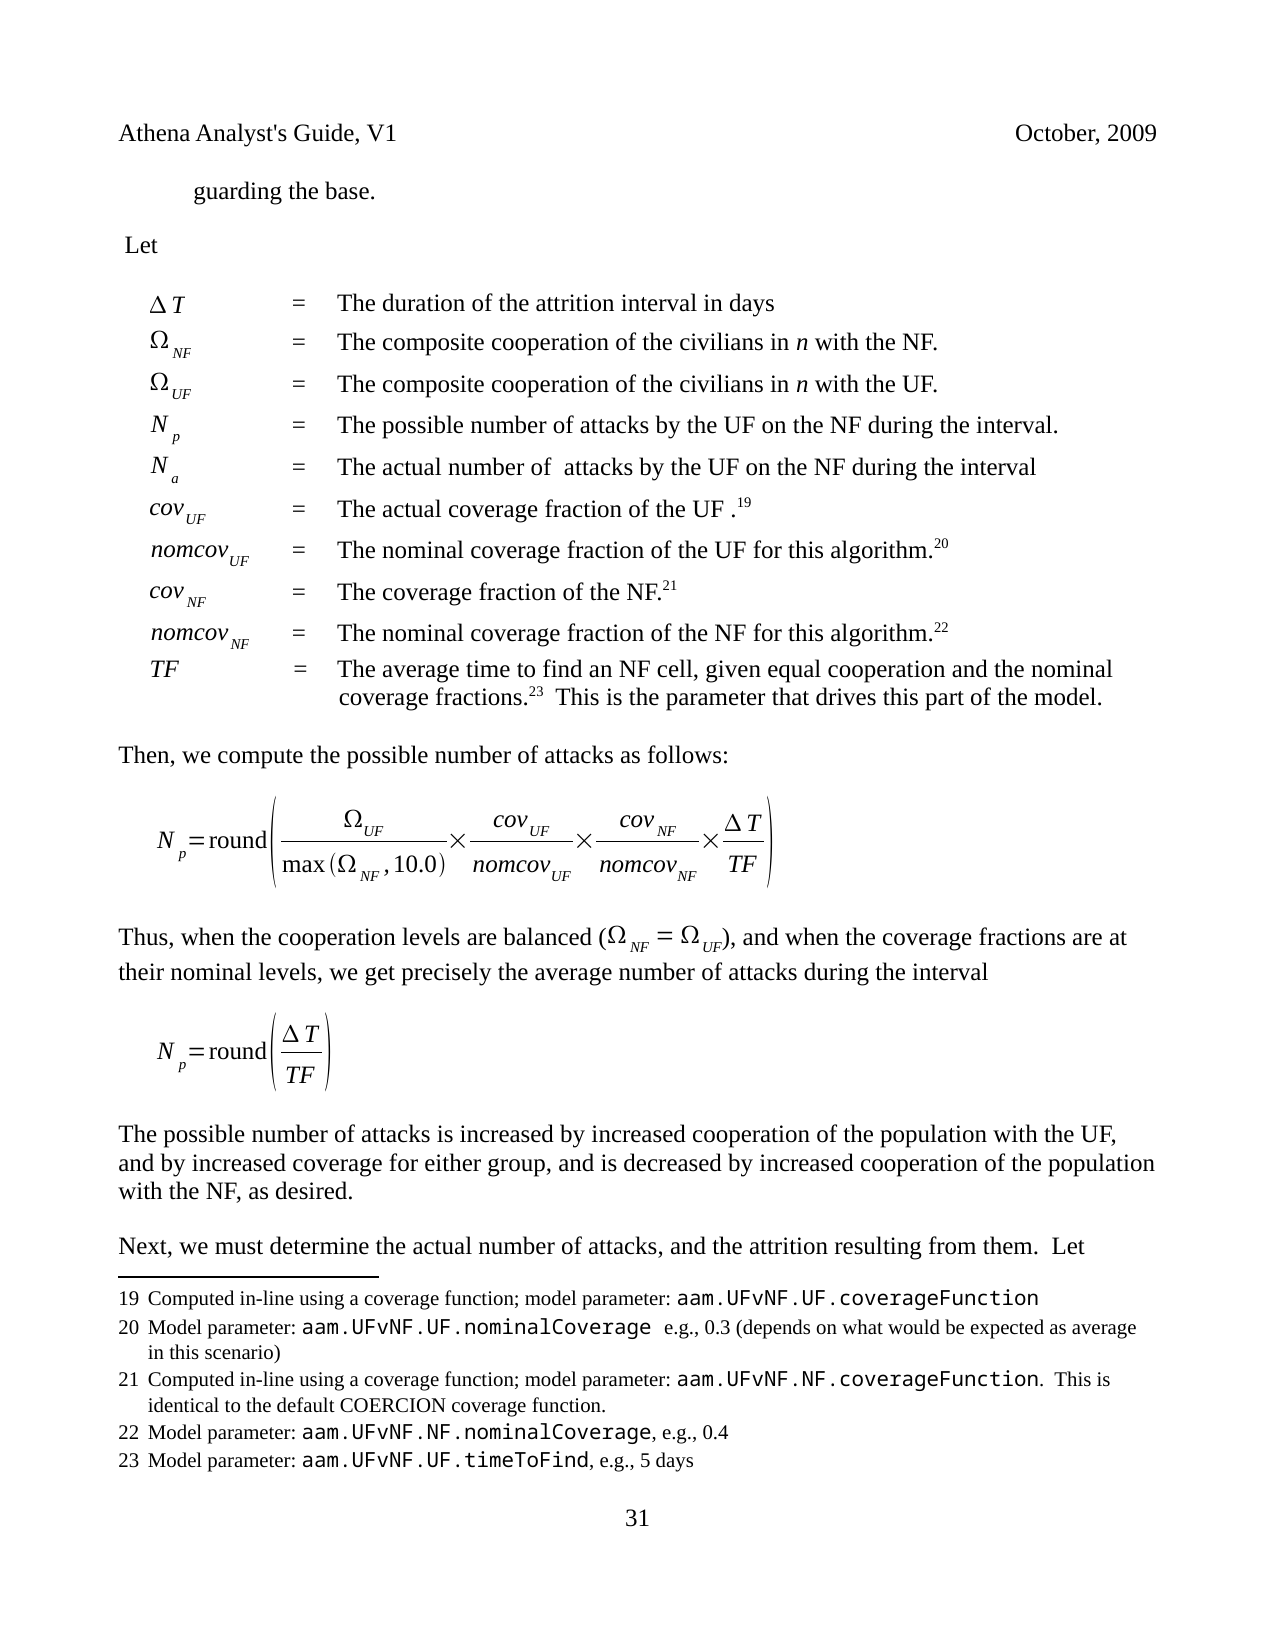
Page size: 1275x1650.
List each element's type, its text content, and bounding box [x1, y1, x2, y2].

text = The coverage fraction of the NF. [149, 571, 1157, 612]
text = The possible number of attacks by the UF on the NF during the interval. [149, 404, 1157, 446]
text = The composite cooperation of the civilians in n with the UF. [149, 362, 1157, 404]
text Model parameter: aam.UFvNF.UF.nominalCoverage e.g., 0.3 (depends on what would be expected as average in this scenario) [118, 1312, 1157, 1364]
text Model parameter: aam.UFvNF.NF.nominalCoverage, e.g., 0.4 [118, 1417, 1157, 1445]
text Let [118, 231, 1157, 259]
list guarding the base. [156, 176, 1157, 205]
text Next, we must determine the actual number of attacks, and the attrition resulting from them. Let [118, 1231, 1157, 1259]
text Computed in-line using a coverage function; model parameter: aam.UFvNF.UF.coverageFunction [118, 1283, 1157, 1312]
text = The actual number of attacks by the UF on the NF during the interval [149, 446, 1157, 487]
text = The nominal coverage fraction of the NF for this algorithm. [149, 612, 1157, 654]
text Computed in-line using a coverage function; model parameter: aam.UFvNF.NF.coverageFunction. This is identical to the default COERCION coverage function. [118, 1364, 1157, 1417]
text = The duration of the attrition interval in days [149, 285, 1157, 321]
text = The actual coverage fraction of the UF . [149, 487, 1157, 529]
text = The nominal coverage fraction of the UF for this algorithm. [149, 529, 1157, 571]
text Model parameter: aam.UFvNF.UF.timeToFind, e.g., 5 days [118, 1445, 1157, 1474]
text = The composite cooperation of the civilians in n with the NF. [149, 321, 1157, 362]
text TF = The average time to find an NF cell, given equal cooperation and the nominal coverage fractions. This is the parameter that drives this part of the model. [149, 654, 1157, 711]
text The possible number of attacks is increased by increased cooperation of the population with the UF, and by increased coverage for either group, and is decreased by increased cooperation of the population with the NF, as desired. [118, 1119, 1157, 1205]
text Thus, when the cooperation levels are balanced (), and when the coverage fractions are at their nominal levels, we get precisely the average number of attacks during the interval [118, 915, 1157, 986]
text Then, we compute the possible number of attacks as follows: [118, 740, 1157, 769]
